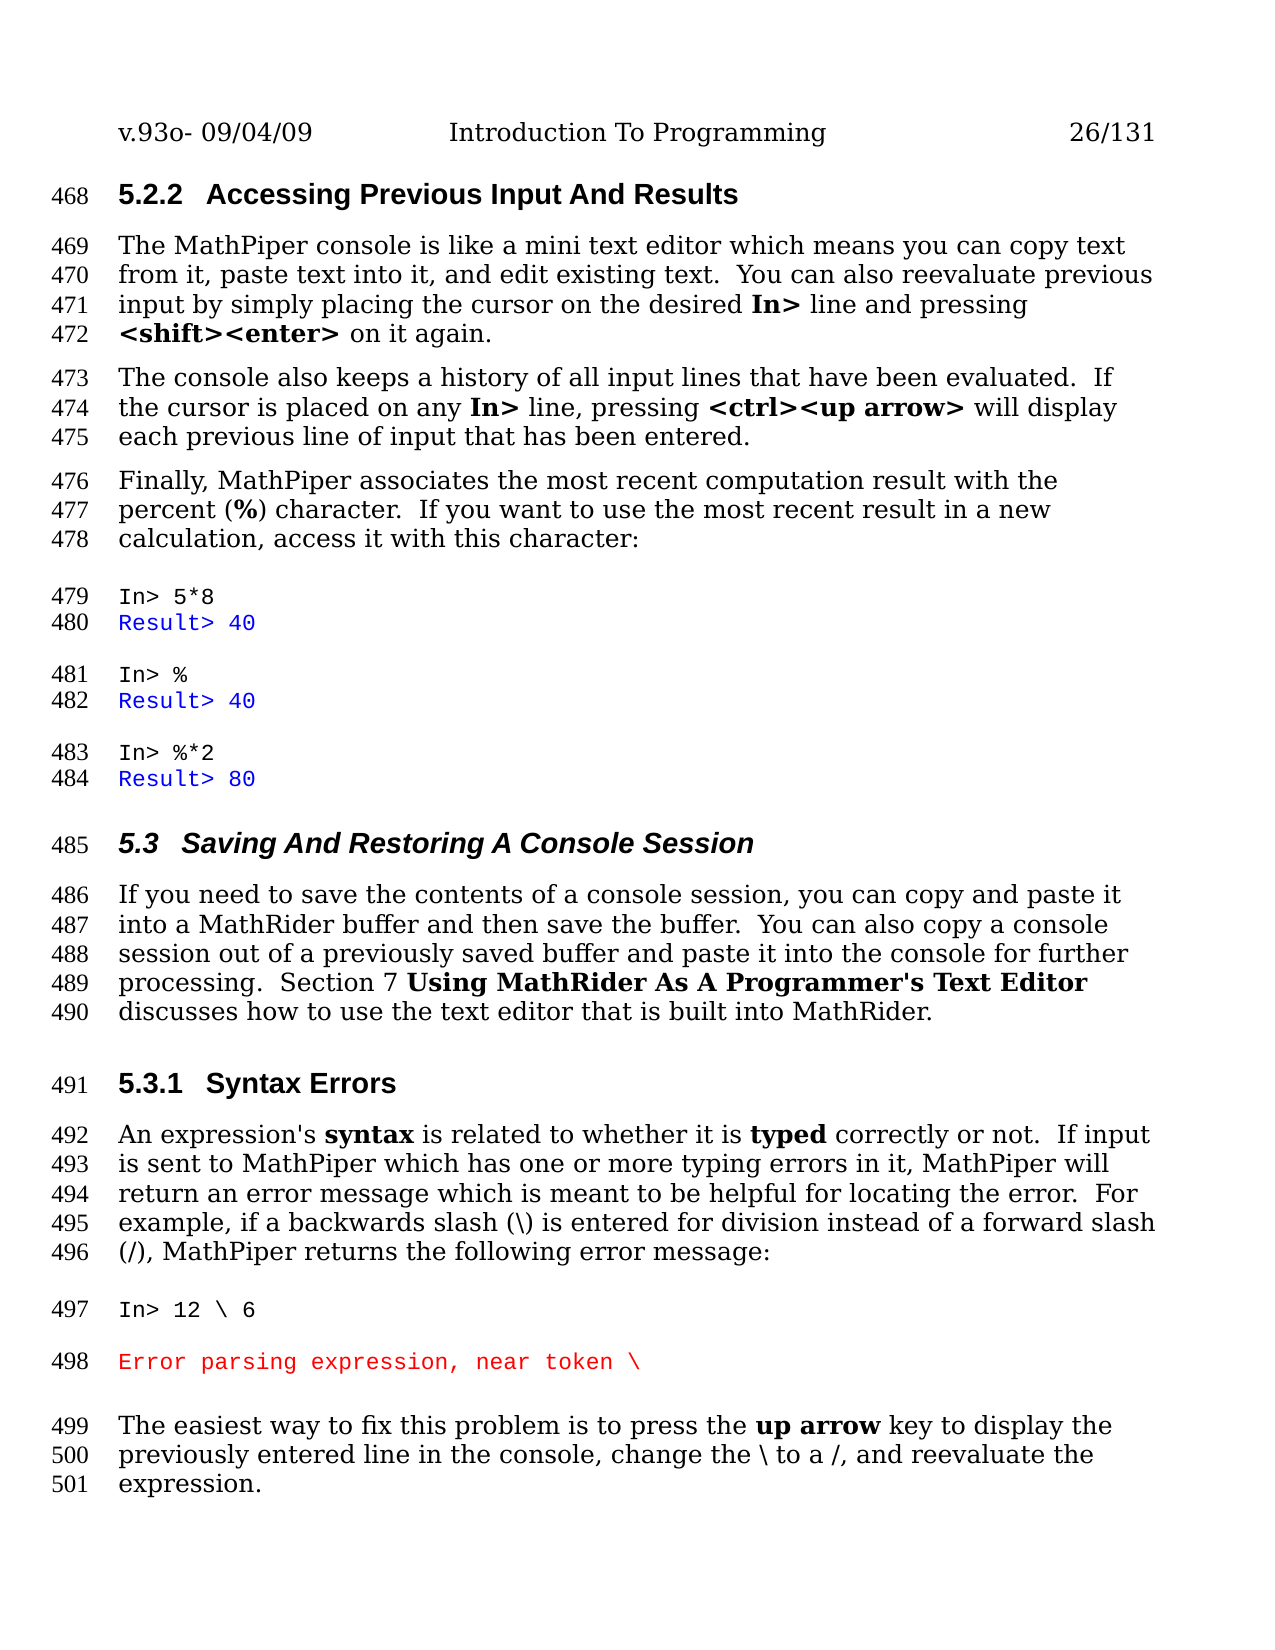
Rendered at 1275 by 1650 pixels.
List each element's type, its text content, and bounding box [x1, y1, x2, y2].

text In> % [118, 663, 1157, 689]
text Result> 80 [118, 767, 1157, 793]
text In> %*2 [118, 741, 1157, 767]
subtitle Accessing Previous Input And Results [118, 177, 1157, 210]
text Finally, MathPiper associates the most recent computation result with the percent (%) character. If you want to use the most recent result in a new calculation, access it with this character: [118, 466, 1157, 554]
text If you need to save the contents of a console session, you can copy and paste it into a MathRider buffer and then save the buffer. You can also copy a console session out of a previously saved buffer and paste it into the console for further processing. Section 7 Using MathRider As A Programmer's Text Editor discusses how to use the text editor that is built into MathRider. [118, 881, 1157, 1027]
text Error parsing expression, near token \ [118, 1350, 1157, 1376]
text The console also keeps a history of all input lines that have been evaluated. If the cursor is placed on any In> line, pressing <ctrl><up arrow> will display each previous line of input that has been entered. [118, 363, 1157, 451]
text Result> 40 [118, 612, 1157, 638]
text The easiest way to fix this problem is to press the up arrow key to display the previously entered line in the console, change the \ to a /, and reevaluate the expression. [118, 1411, 1157, 1499]
text An expression's syntax is related to whether it is typed correctly or not. If input is sent to MathPiper which has one or more typing errors in it, MathPiper will return an error message which is meant to be helpful for locating the error. For example, if a backwards slash (\) is entered for division instead of a forward slash (/), MathPiper returns the following error message: [118, 1120, 1157, 1266]
subtitle Syntax Errors [118, 1066, 1157, 1099]
text In> 5*8 [118, 586, 1157, 612]
text The MathPiper console is like a mini text editor which means you can copy text from it, paste text into it, and edit existing text. You can also reevaluate previous input by simply placing the cursor on the desired In> line and pressing <shift><enter> on it again. [118, 231, 1157, 348]
text Result> 40 [118, 689, 1157, 715]
subtitle Saving And Restoring A Console Session [118, 826, 1157, 860]
text In> 12 \ 6 [118, 1298, 1157, 1324]
